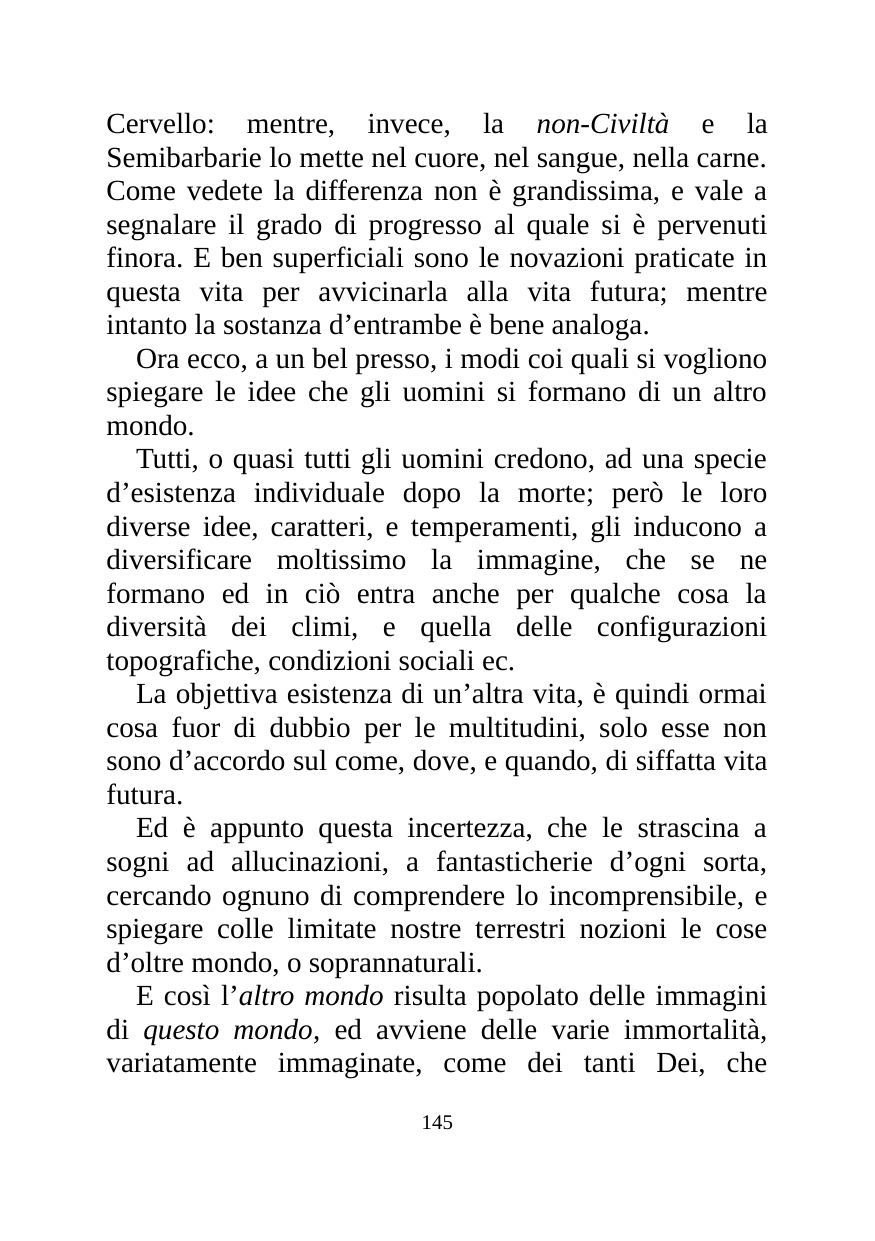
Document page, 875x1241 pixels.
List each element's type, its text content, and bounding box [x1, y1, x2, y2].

text La objettiva esistenza di un’altra vita, è quindi ormai cosa fuor di dubbio per le multitudini, solo esse non sono d’accordo sul come, dove, e quando, di siffatta vita futura. [106, 676, 768, 811]
text E così l’altro mondo risulta popolato delle immagini di questo mondo, ed avviene delle varie immortalità, variatamente immaginate, come dei tanti Dei, che [106, 978, 768, 1079]
text Tutti, o quasi tutti gli uomini credono, ad una specie d’esistenza individuale dopo la morte; però le loro diverse idee, caratteri, e temperamenti, gli inducono a diversificare moltissimo la immagine, che se ne formano ed in ciò entra anche per qualche cosa la diversità dei climi, e quella delle configurazioni topografiche, condizioni sociali ec. [106, 442, 768, 676]
text Ed è appunto questa incertezza, che le strascina a sogni ad allucinazioni, a fantasticherie d’ogni sorta, cercando ognuno di comprendere lo incomprensibile, e spiegare colle limitate nostre terrestri nozioni le cose d’oltre mondo, o soprannaturali. [106, 811, 768, 978]
text Ora ecco, a un bel presso, i modi coi quali si vogliono spiegare le idee che gli uomini si formano di un altro mondo. [106, 341, 768, 442]
text Cervello: mentre, invece, la non-Civiltà e la Semibarbarie lo mette nel cuore, nel sangue, nella carne. Come vedete la differenza non è grandissima, e vale a segnalare il grado di progresso al quale si è pervenuti finora. E ben superficiali sono le novazioni praticate in questa vita per avvicinarla alla vita futura; mentre intanto la sostanza d’entrambe è bene analoga. [106, 106, 768, 341]
